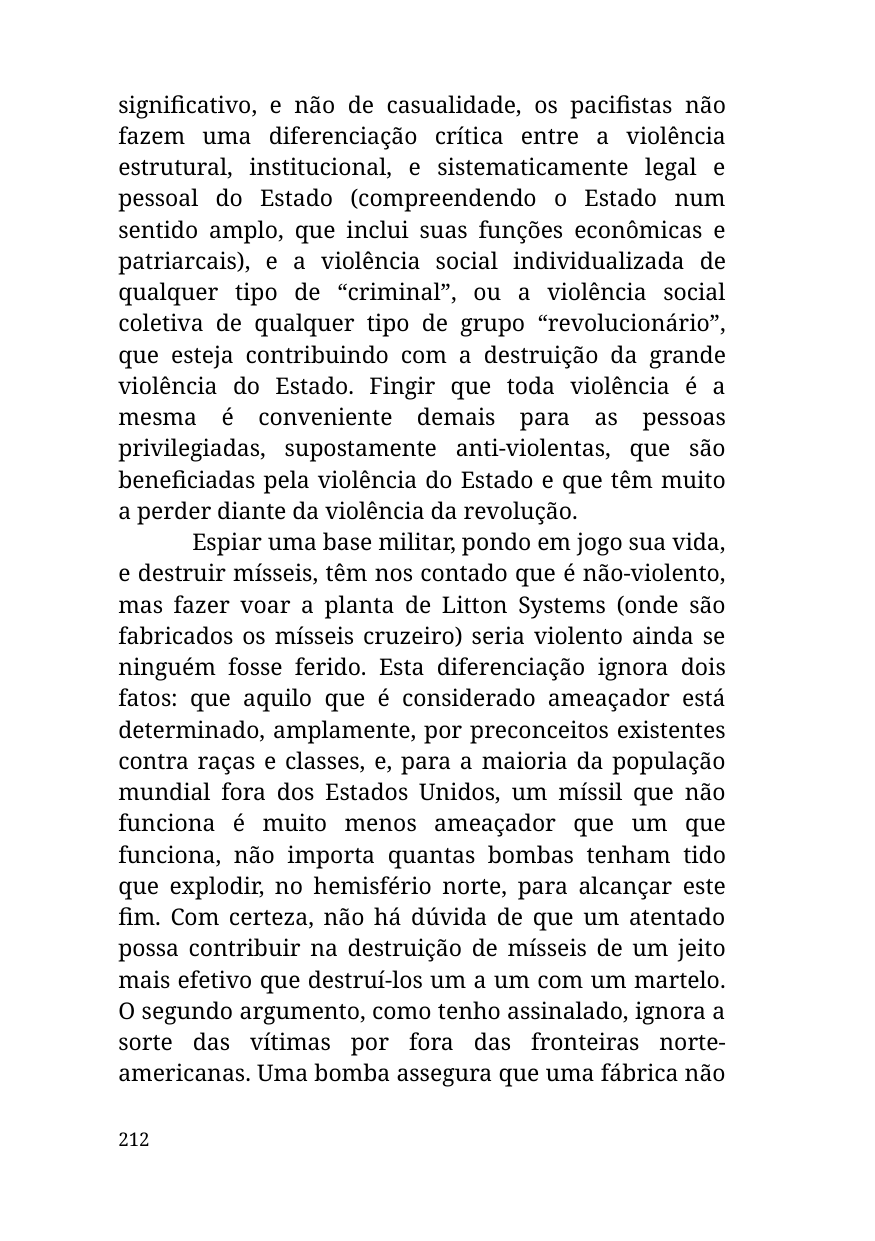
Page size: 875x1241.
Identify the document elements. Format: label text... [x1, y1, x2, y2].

text Espiar uma base militar, pondo em jogo sua vida, e destruir mísseis, têm nos contado que é não-violento, mas fazer voar a planta de Litton Systems (onde são fabricados os mísseis cruzeiro) seria violento ainda se ninguém fosse ferido. Esta diferenciação ignora dois fatos: que aquilo que é considerado ameaçador está determinado, amplamente, por preconceitos existentes contra raças e classes, e, para a maioria da população mundial fora dos Estados Unidos, um míssil que não funciona é muito menos ameaçador que um que funciona, não importa quantas bombas tenham tido que explodir, no hemisfério norte, para alcançar este fim. Com certeza, não há dúvida de que um atentado possa contribuir na destruição de mísseis de um jeito mais efetivo que destruí-los um a um com um martelo. O segundo argumento, como tenho assinalado, ignora a sorte das vítimas por fora das fronteiras norte-americanas. Uma bomba assegura que uma fábrica não [118, 526, 726, 1088]
text significativo, e não de casualidade, os pacifistas não fazem uma diferenciação crítica entre a violência estrutural, institucional, e sistematicamente legal e pessoal do Estado (compreendendo o Estado num sentido amplo, que inclui suas funções econômicas e patriarcais), e a violência social individualizada de qualquer tipo de “criminal”, ou a violência social coletiva de qualquer tipo de grupo “revolucionário”, que esteja contribuindo com a destruição da grande violência do Estado. Fingir que toda violência é a mesma é conveniente demais para as pessoas privilegiadas, supostamente anti-violentas, que são beneficiadas pela violência do Estado e que têm muito a perder diante da violência da revolução. [118, 88, 726, 526]
